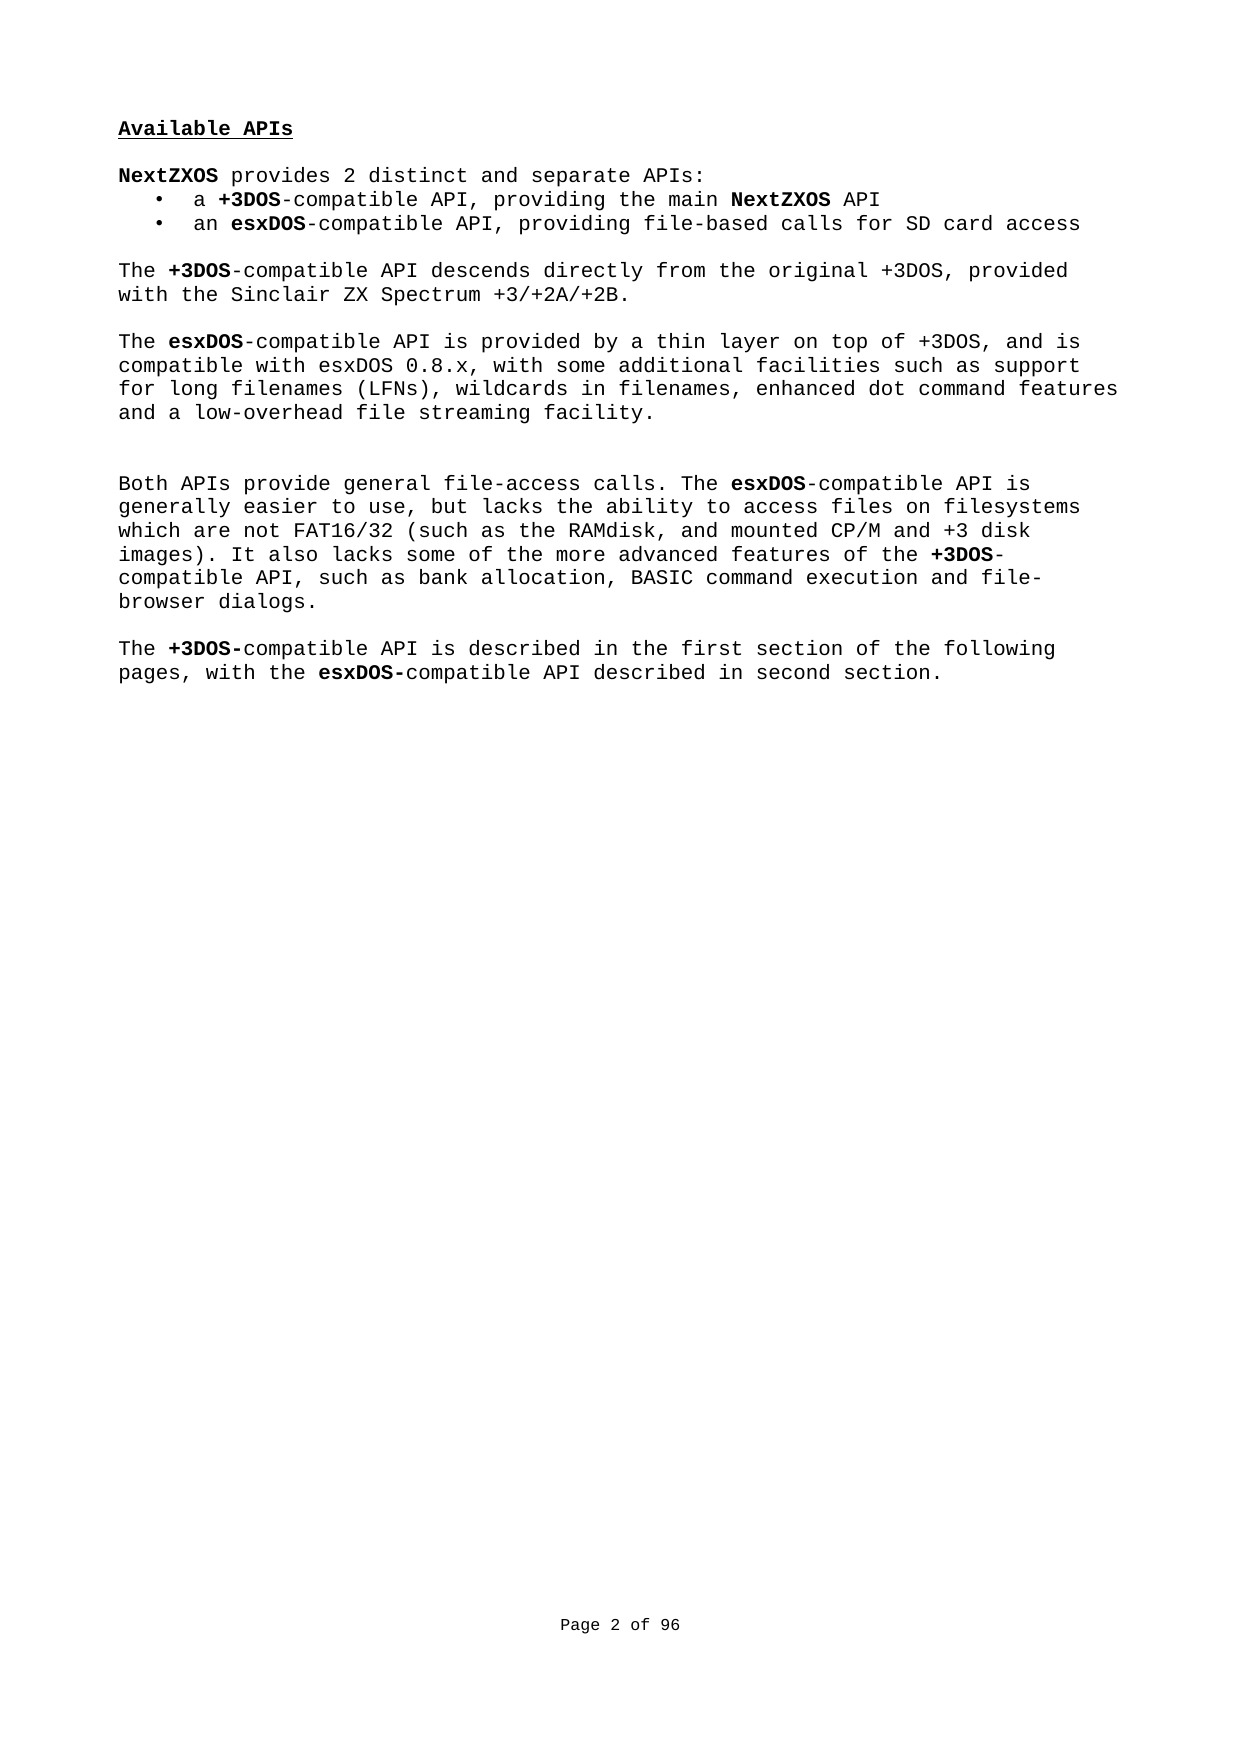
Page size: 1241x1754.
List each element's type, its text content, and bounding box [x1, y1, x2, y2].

list a +3DOS-compatible API, providing the main NextZXOS API [156, 189, 1122, 213]
text Both APIs provide general file-access calls. The esxDOS-compatible API is generally easier to use, but lacks the ability to access files on filesystems which are not FAT16/32 (such as the RAMdisk, and mounted CP/M and +3 disk images). It also lacks some of the more advanced features of the +3DOS-compatible API, such as bank allocation, BASIC command execution and file-browser dialogs. [118, 473, 1122, 615]
list an esxDOS-compatible API, providing file-based calls for SD card access [156, 213, 1122, 236]
text Available APIs [118, 118, 1122, 142]
text The +3DOS-compatible API descends directly from the original +3DOS, provided with the Sinclair ZX Spectrum +3/+2A/+2B. [118, 260, 1122, 307]
text The +3DOS-compatible API is described in the first section of the following pages, with the esxDOS-compatible API described in second section. [118, 638, 1122, 686]
text The esxDOS-compatible API is provided by a thin layer on top of +3DOS, and is compatible with esxDOS 0.8.x, with some additional facilities such as support for long filenames (LFNs), wildcards in filenames, enhanced dot command features and a low-overhead file streaming facility. [118, 331, 1122, 426]
text NextZXOS provides 2 distinct and separate APIs: [118, 165, 1122, 189]
